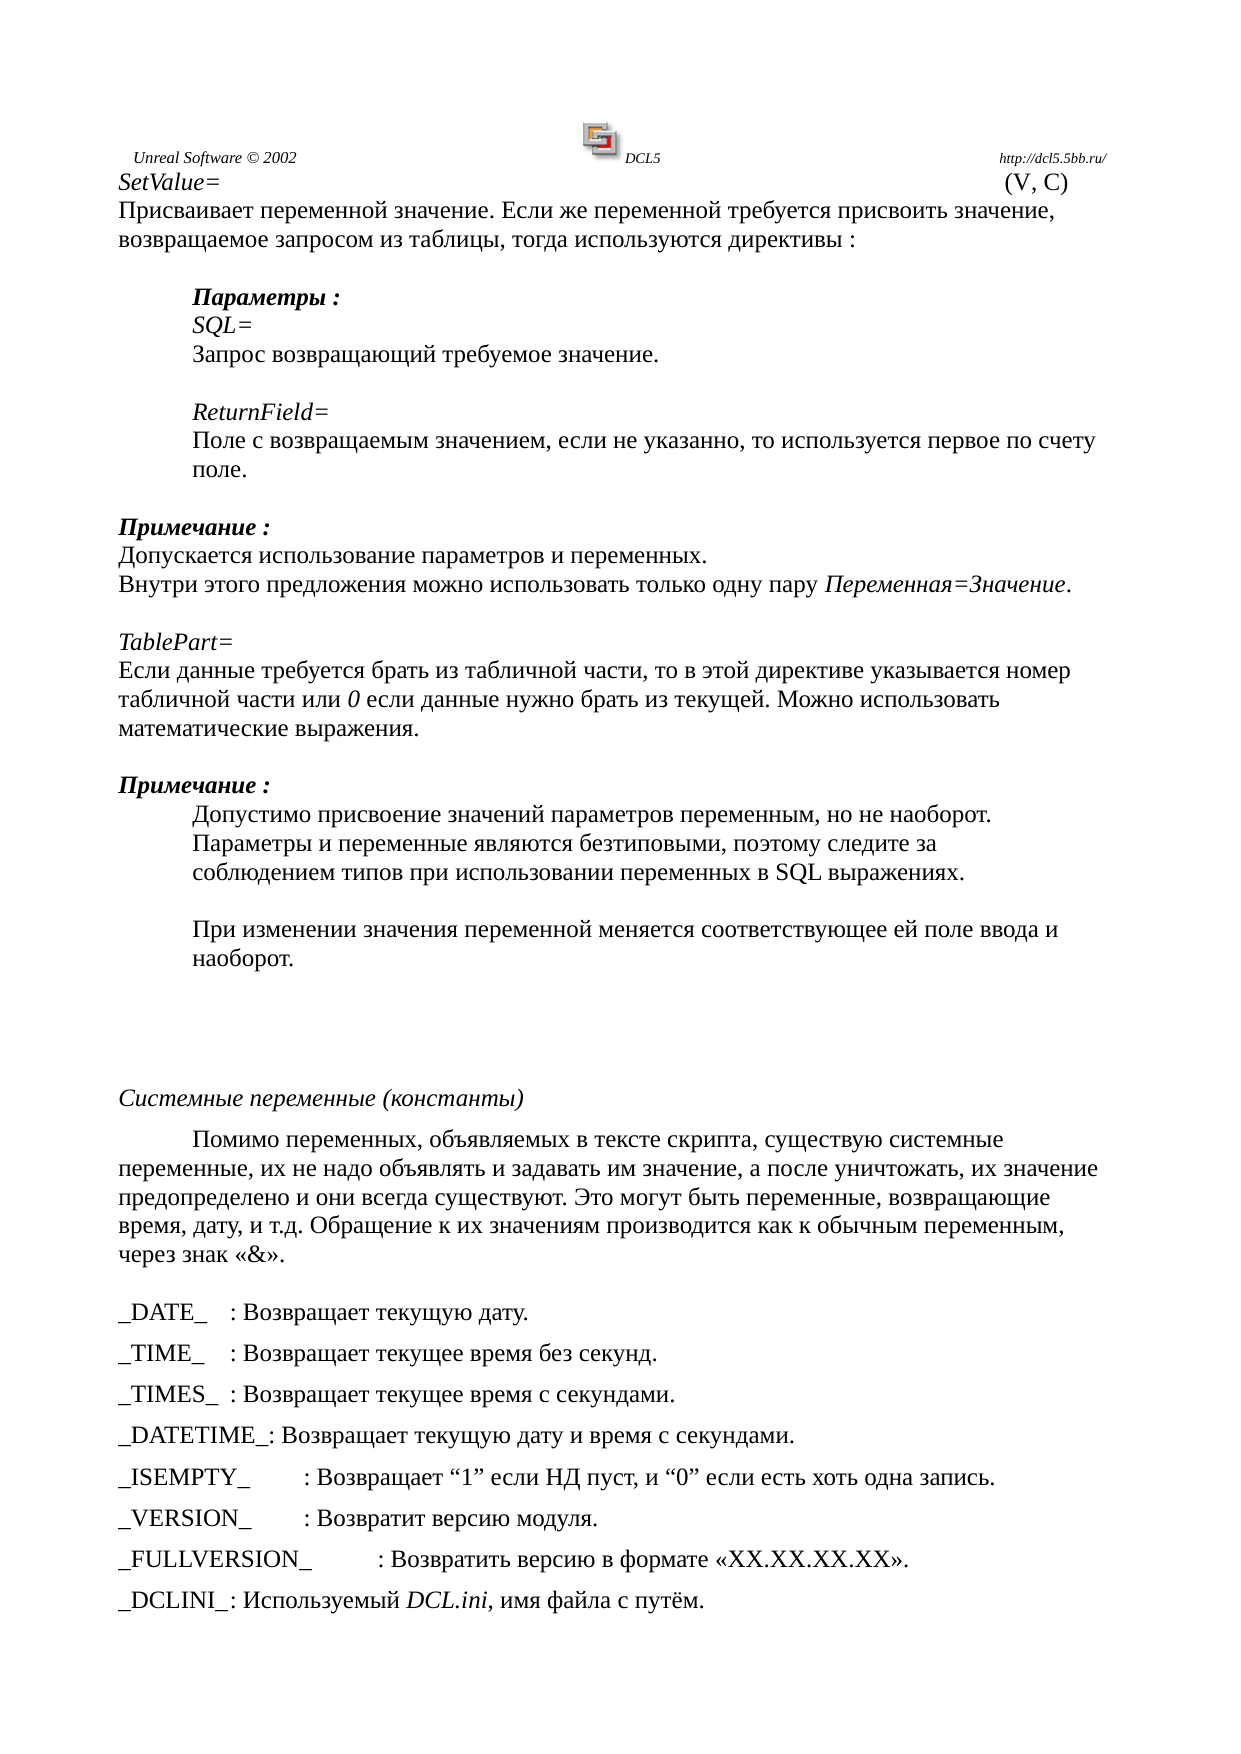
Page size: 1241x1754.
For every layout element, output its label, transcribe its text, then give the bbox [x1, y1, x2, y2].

text SQL= [118, 310, 1122, 339]
picture [579, 118, 625, 164]
list _TIMES_ : Возвращает текущее время с секундами. [118, 1379, 1122, 1408]
text Внутри этого предложения можно использовать только одну пару Переменная=Значение. [118, 569, 1122, 598]
text Параметры : [118, 282, 1122, 310]
text ReturnField= [118, 397, 1122, 425]
text Примечание : [118, 770, 1122, 799]
list _ISEMPTY_ : Возвращает “1” если НД пуст, и “0” если есть хоть одна запись. [118, 1462, 1122, 1490]
list _DATETIME_: Возвращает текущую дату и время с секундами. [118, 1420, 1122, 1449]
list _VERSION_ : Возвратит версию модуля. [118, 1503, 1122, 1532]
text соблюдением типов при использовании переменных в SQL выражениях. [118, 857, 1122, 885]
text Запрос возвращающий требуемое значение. [118, 339, 1122, 368]
list _TIME_ : Возвращает текущее время без секунд. [118, 1338, 1122, 1367]
list _DATE_ : Возвращает текущую дату. [118, 1297, 1122, 1325]
text Помимо переменных, объявляемых в тексте скрипта, существую системные переменные, их не надо объявлять и задавать им значение, а после уничтожать, их значение предопределено и они всегда существуют. Это могут быть переменные, возвращающие время, дату, и т.д. Обращение к их значениям производится как к обычным переменным, через знак «&». [118, 1124, 1122, 1268]
text Допустимо присвоение значений параметров переменным, но не наоборот. [118, 799, 1122, 828]
list _DCLINI_ : Используемый DCL.ini, имя файла с путём. [118, 1585, 1122, 1614]
text При изменении значения переменной меняется соответствующее ей поле ввода и наоборот. [118, 914, 1122, 972]
text TablePart= [118, 627, 1122, 655]
text Допускается использование параметров и переменных. [118, 540, 1122, 569]
subtitle Системные переменные (константы) [118, 1083, 1122, 1112]
text SetValue= (V, C) [118, 167, 1122, 195]
text Поле с возвращаемым значением, если не указанно, то используется первое по счету поле. [118, 425, 1122, 483]
text Примечание : [118, 512, 1122, 540]
list _FULLVERSION_ : Возвратить версию в формате «ХX.XX.ХX.ХX». [118, 1544, 1122, 1573]
text Если данные требуется брать из табличной части, то в этой директиве указывается номер табличной части или 0 если данные нужно брать из текущей. Можно использовать математические выражения. [118, 655, 1122, 742]
text Присваивает переменной значение. Если же переменной требуется присвоить значение, возвращаемое запросом из таблицы, тогда используются директивы : [118, 195, 1122, 253]
text Параметры и переменные являются безтиповыми, поэтому следите за [118, 828, 1122, 857]
